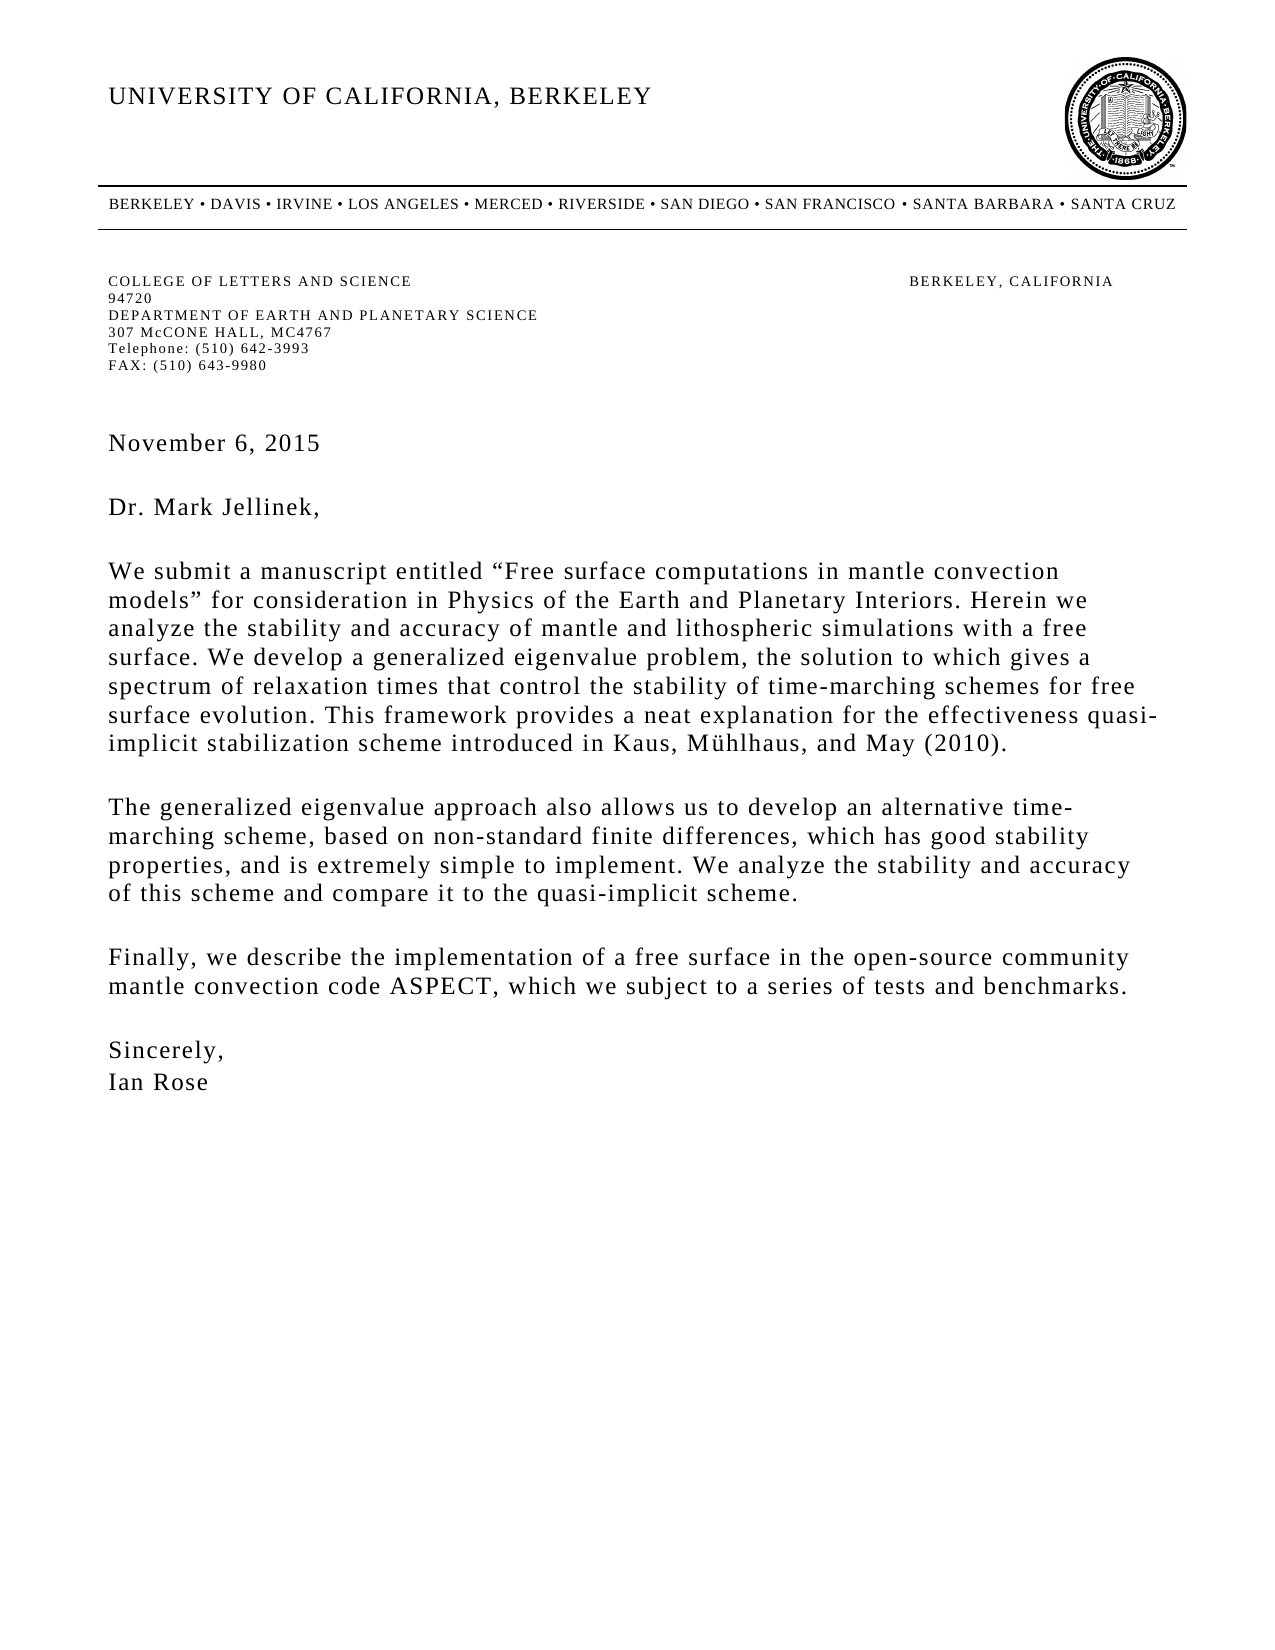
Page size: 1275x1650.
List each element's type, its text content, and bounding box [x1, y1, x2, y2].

text Finally, we describe the implementation of a free surface in the open-source community mantle convection code ASPECT, which we subject to a series of tests and benchmarks. [108, 942, 1162, 1000]
text BERKELEY • DAVIS • IRVINE • LOS ANGELES • MERCED • RIVERSIDE • SAN DIEGO • SAN FRANCISCO • SANTA BARBARA • SANTA CRUZ [98, 195, 1187, 213]
text 307 McCONE HALL, MC4767 [108, 323, 1162, 340]
text DEPARTMENT OF EARTH AND PLANETARY SCIENCE [108, 307, 1162, 323]
text The generalized eigenvalue approach also allows us to develop an alternative time-marching scheme, based on non-standard finite differences, which has good stability properties, and is extremely simple to implement. We analyze the stability and accuracy of this scheme and compare it to the quasi-implicit scheme. [108, 792, 1162, 907]
table_header [914, 1162, 1186, 1179]
text We submit a manuscript entitled “Free surface computations in mantle convection models” for consideration in Physics of the Earth and Planetary Interiors. Herein we analyze the stability and accuracy of mantle and lithospheric simulations with a free surface. We develop a generalized eigenvalue problem, the solution to which gives a spectrum of relaxation times that control the stability of time-marching schemes for free surface evolution. This framework provides a neat explanation for the effectiveness quasi-implicit stabilization scheme introduced in Kaus, Mühlhaus, and May (2010). [108, 556, 1162, 757]
text Dr. Mark Jellinek, [108, 492, 1162, 521]
table_header [97, 1162, 914, 1179]
text FAX: (510) 643-9980 [108, 357, 1162, 374]
text UNIVERSITY OF CALIFORNIA, BERKELEY [108, 81, 1064, 110]
text November 6, 2015 [108, 428, 1162, 457]
text COLLEGE OF LETTERS AND SCIENCE BERKELEY, CALIFORNIA 94720 [108, 273, 1162, 307]
text Sincerely, [108, 1035, 1162, 1063]
text Ian Rose [108, 1067, 1162, 1095]
text Telephone: (510) 642-3993 [108, 340, 1162, 357]
